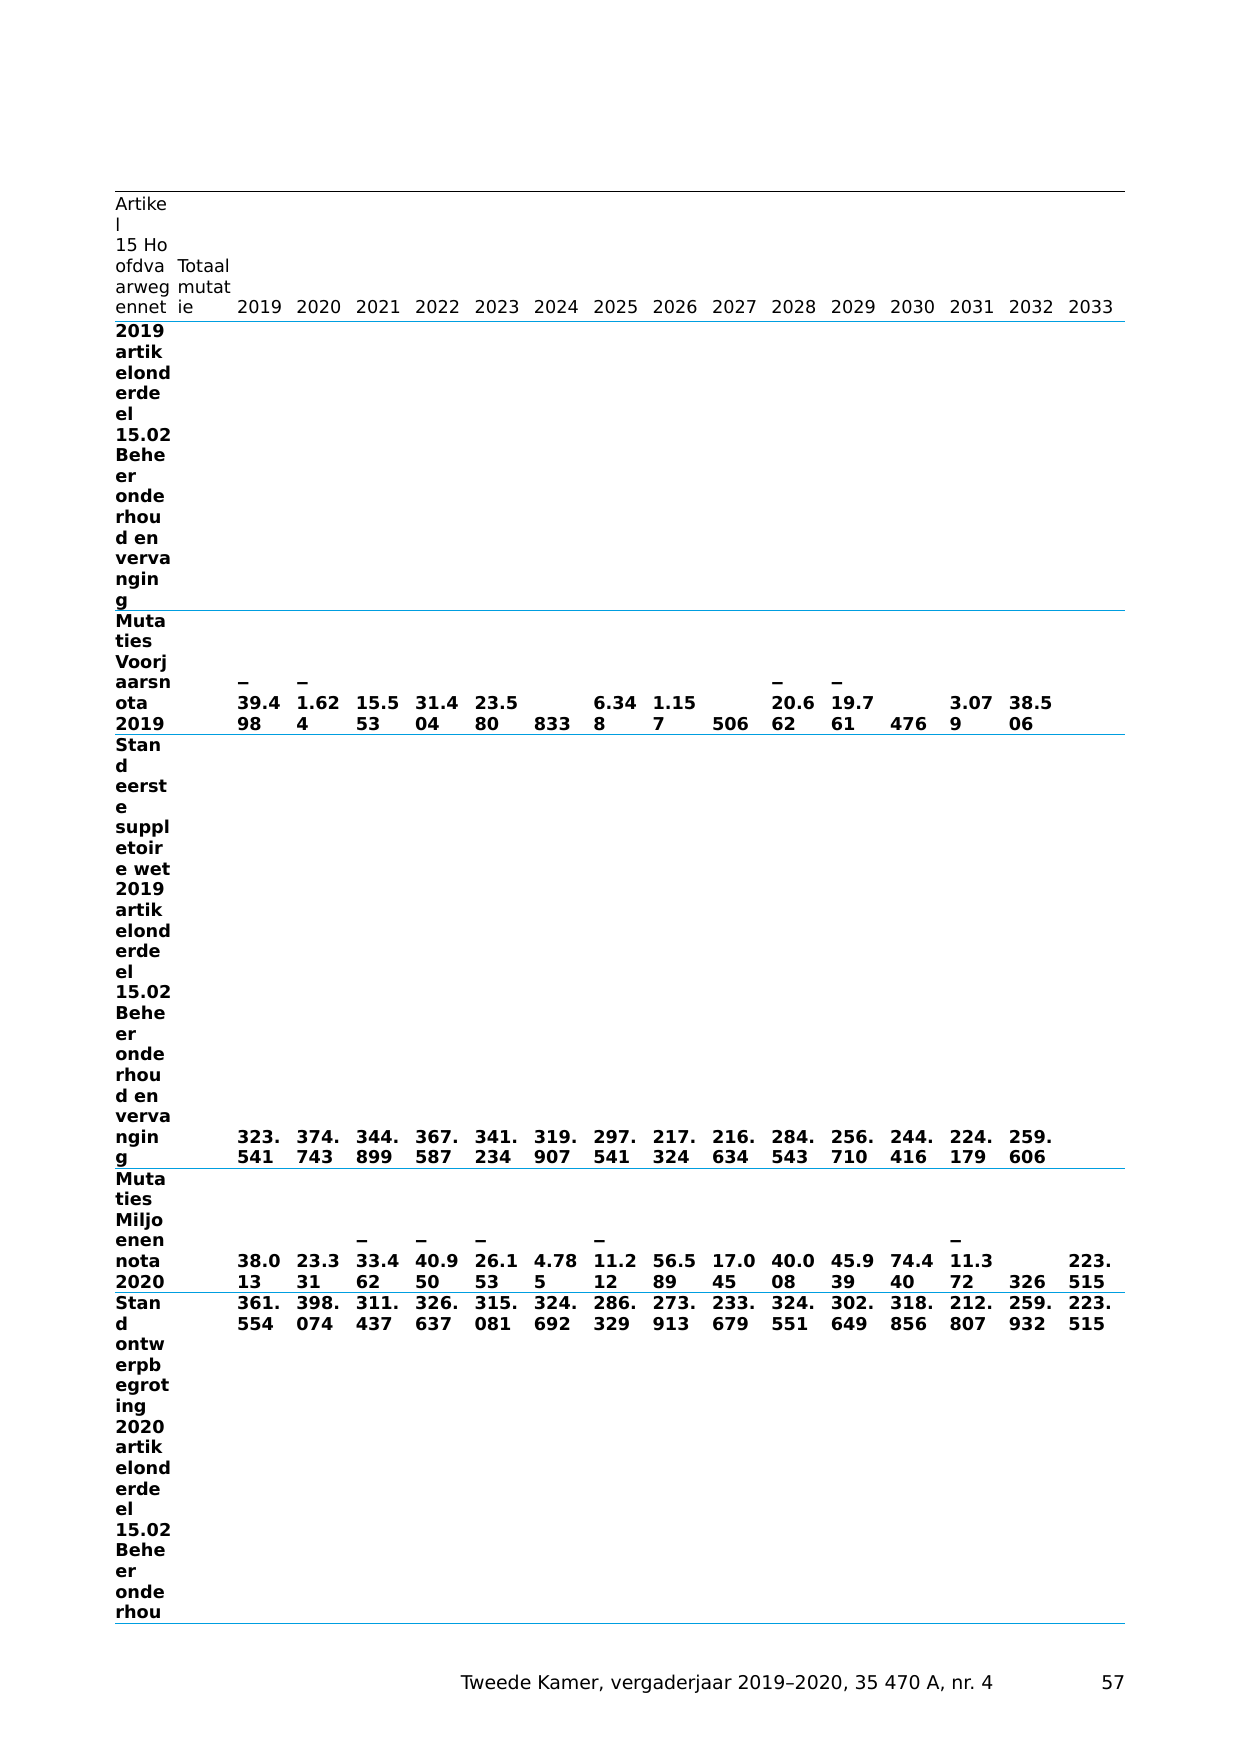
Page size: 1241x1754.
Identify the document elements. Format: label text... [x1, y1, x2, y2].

table_cell 367.587 [412, 735, 471, 1168]
table_cell [353, 322, 412, 610]
table_cell [1006, 322, 1065, 610]
table_cell 341.234 [471, 735, 531, 1168]
table_cell 324.692 [531, 1293, 590, 1623]
table_cell [768, 322, 828, 610]
table_cell 476 [887, 611, 946, 734]
table_cell 506 [709, 611, 768, 734]
table_cell [175, 1169, 234, 1292]
table_cell 15.553 [353, 611, 412, 734]
table_header 2022 [412, 192, 471, 321]
table_cell 3.079 [946, 611, 1006, 734]
table_cell 302.649 [828, 1293, 887, 1623]
table_header 2029 [828, 192, 887, 321]
table_cell ‒ 33.462 [353, 1169, 412, 1292]
table_cell ‒ 39.498 [234, 611, 293, 734]
table_cell 38.013 [234, 1169, 293, 1292]
table_header 2033 [1065, 192, 1125, 321]
table_header 2032 [1006, 192, 1065, 321]
table_cell 326.637 [412, 1293, 471, 1623]
table_cell [1065, 611, 1125, 734]
table_cell 319.907 [531, 735, 590, 1168]
table_cell [175, 1293, 234, 1623]
table_cell [887, 322, 946, 610]
table_cell [828, 322, 887, 610]
table_cell ‒ 11.212 [590, 1169, 649, 1292]
table_cell 216.634 [709, 735, 768, 1168]
table_header 2027 [709, 192, 768, 321]
table_cell 2019 artikelonderdeel 15.02 Beheer onderhoud en vervanging [115, 322, 174, 610]
table_cell 17.045 [709, 1169, 768, 1292]
table_cell 223.515 [1065, 1169, 1125, 1292]
table_cell 833 [531, 611, 590, 734]
table_cell 217.324 [650, 735, 709, 1168]
table_cell 284.543 [768, 735, 828, 1168]
table_header 2023 [471, 192, 531, 321]
table_cell [234, 322, 293, 610]
table_cell 23.580 [471, 611, 531, 734]
table_cell 6.348 [590, 611, 649, 734]
table_header 2025 [590, 192, 649, 321]
table_header Artikel 15 Hoofdvaarwegennet [115, 192, 174, 321]
table_cell ‒ 11.372 [946, 1169, 1006, 1292]
table_cell 398.074 [293, 1293, 353, 1623]
table_cell 326 [1006, 1169, 1065, 1292]
table_cell [175, 735, 234, 1168]
table_cell [709, 322, 768, 610]
table_cell [531, 322, 590, 610]
table_header 2020 [293, 192, 353, 321]
table_cell 256.710 [828, 735, 887, 1168]
table_cell 23.331 [293, 1169, 353, 1292]
table_header 2019 [234, 192, 293, 321]
table_cell [590, 322, 649, 610]
table_cell [412, 322, 471, 610]
table_cell 318.856 [887, 1293, 946, 1623]
table_header 2031 [946, 192, 1006, 321]
table_cell [175, 322, 234, 610]
table_cell 374.743 [293, 735, 353, 1168]
table_cell ‒ 19.761 [828, 611, 887, 734]
table_cell 297.541 [590, 735, 649, 1168]
table_cell ‒ 40.950 [412, 1169, 471, 1292]
table_header 2030 [887, 192, 946, 321]
table_header 2021 [353, 192, 412, 321]
table_cell 233.679 [709, 1293, 768, 1623]
table_cell 286.329 [590, 1293, 649, 1623]
table_cell 224.179 [946, 735, 1006, 1168]
table_cell 344.899 [353, 735, 412, 1168]
table_cell Mutaties Voorjaarsnota 2019 [115, 611, 174, 734]
table_cell 56.589 [650, 1169, 709, 1292]
table_cell 45.939 [828, 1169, 887, 1292]
table_cell [1065, 735, 1125, 1168]
table_cell 315.081 [471, 1293, 531, 1623]
table_cell 311.437 [353, 1293, 412, 1623]
table_cell 223.515 [1065, 1293, 1125, 1623]
table_cell Mutaties Miljoenennota 2020 [115, 1169, 174, 1292]
table_cell [293, 322, 353, 610]
table_header Totaal mutatie [175, 192, 234, 321]
table_cell 244.416 [887, 735, 946, 1168]
table_header 2024 [531, 192, 590, 321]
table_cell 323.541 [234, 735, 293, 1168]
table_cell 38.506 [1006, 611, 1065, 734]
table_cell 259.932 [1006, 1293, 1065, 1623]
table_cell ‒ 26.153 [471, 1169, 531, 1292]
table_cell 324.551 [768, 1293, 828, 1623]
table_cell Stand eerste suppletoire wet 2019 artikelonderdeel 15.02 Beheer onderhoud en vervanging [115, 735, 174, 1168]
table_cell ‒ 20.662 [768, 611, 828, 734]
table_header 2026 [650, 192, 709, 321]
table_cell 1.157 [650, 611, 709, 734]
table_cell 273.913 [650, 1293, 709, 1623]
table_cell 40.008 [768, 1169, 828, 1292]
table_cell 259.606 [1006, 735, 1065, 1168]
table_cell 74.440 [887, 1169, 946, 1292]
table_cell [650, 322, 709, 610]
table_cell Stand ontwerpbegroting 2020 artikelonderdeel 15.02 Beheer onderhou [115, 1293, 174, 1623]
table_cell [471, 322, 531, 610]
table_cell 361.554 [234, 1293, 293, 1623]
table_cell [946, 322, 1006, 610]
table_header 2028 [768, 192, 828, 321]
table_cell 4.785 [531, 1169, 590, 1292]
table_cell [1065, 322, 1125, 610]
table_cell ‒ 1.624 [293, 611, 353, 734]
table_cell 212.807 [946, 1293, 1006, 1623]
table_cell [175, 611, 234, 734]
table_cell 31.404 [412, 611, 471, 734]
